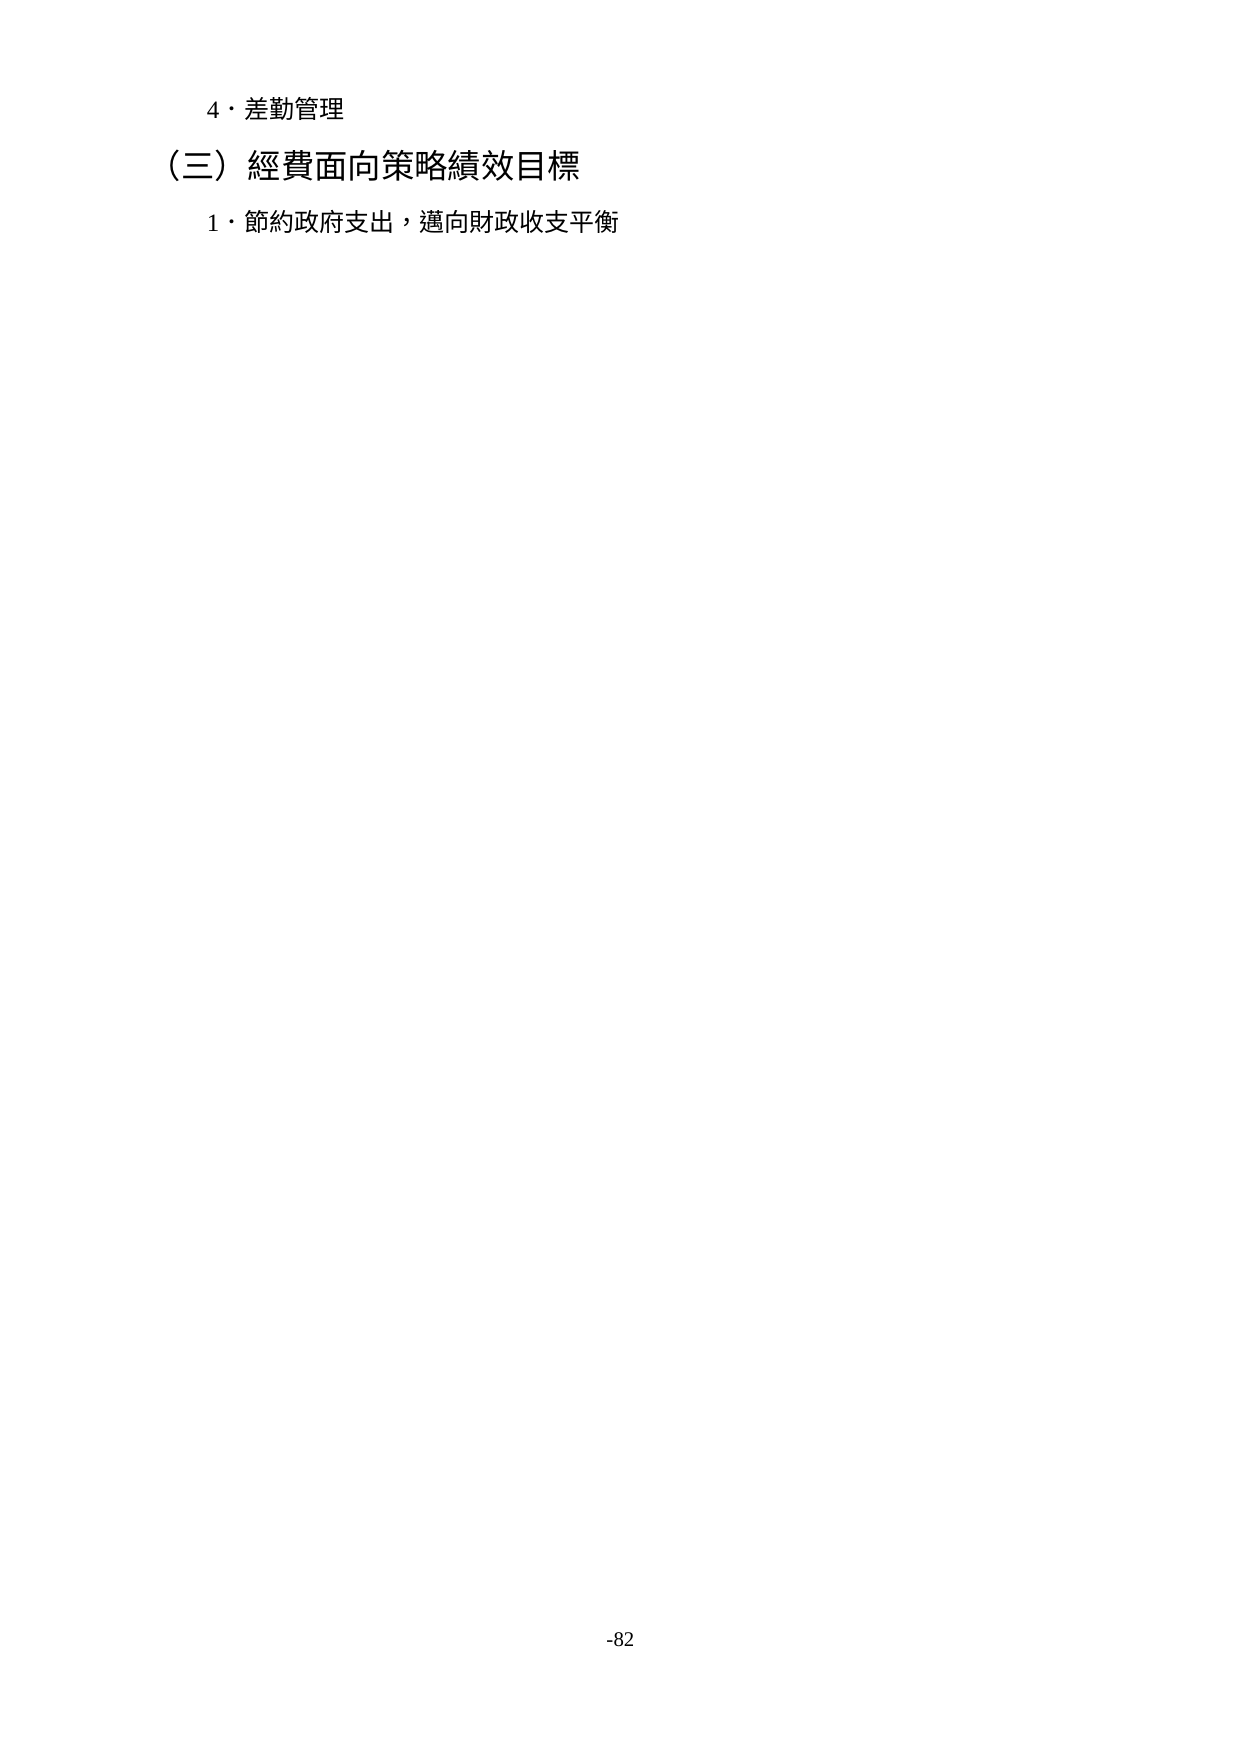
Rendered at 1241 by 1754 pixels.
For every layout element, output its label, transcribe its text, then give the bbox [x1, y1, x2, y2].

list 節約政府支出，邁向財政收支平衡 [207, 203, 1152, 239]
text （三）經費面向策略績效目標 [148, 140, 1152, 188]
list 差勤管理 [207, 89, 1152, 126]
